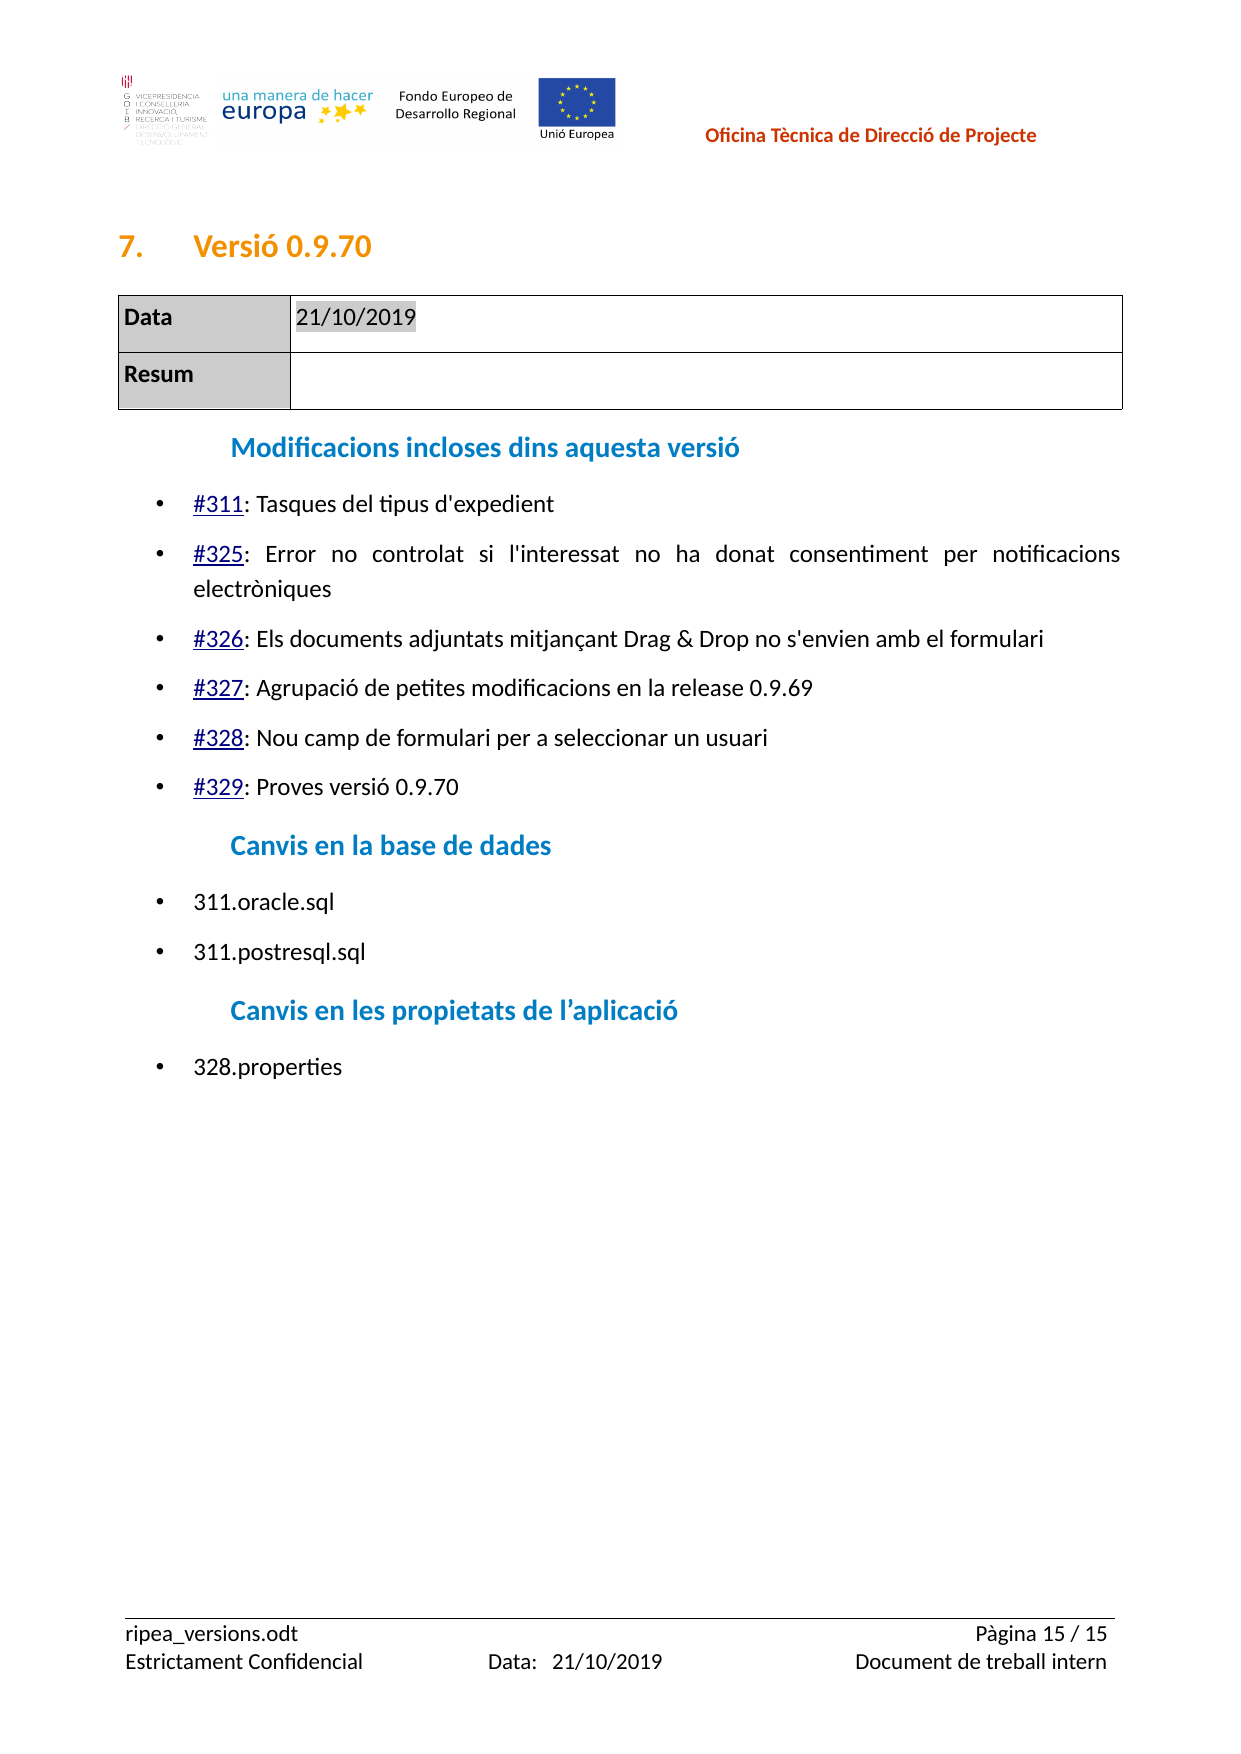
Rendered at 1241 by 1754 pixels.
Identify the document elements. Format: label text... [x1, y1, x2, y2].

picture [118, 73, 213, 147]
subtitle Canvis en la base de dades [153, 827, 1122, 863]
table_cell [291, 353, 1122, 408]
subtitle Versió 0.9.70 [118, 225, 1122, 266]
list #326: Els documents adjuntats mitjançant Drag & Drop no s'envien amb el formulari [156, 623, 1122, 653]
list #327: Agrupació de petites modificacions en la release 0.9.69 [156, 672, 1122, 703]
list #329: Proves versió 0.9.70 [156, 771, 1122, 802]
picture [219, 73, 621, 147]
table_header Data [119, 296, 290, 352]
subtitle Modificacions incloses dins aquesta versió [153, 429, 1122, 465]
list 311.postresql.sql [156, 936, 1122, 966]
list #328: Nou camp de formulari per a seleccionar un usuari [156, 722, 1122, 752]
subtitle Canvis en les propietats de l’aplicació [153, 992, 1122, 1027]
list 311.oracle.sql [156, 886, 1122, 917]
table_header 21/10/2019 [291, 296, 1122, 352]
list 328.properties [156, 1051, 1122, 1081]
list #311: Tasques del tipus d'expedient [156, 488, 1122, 519]
list #325: Error no controlat si l'interessat no ha donat consentiment per notificacions electròniques [156, 538, 1122, 604]
table_cell Resum [119, 353, 290, 408]
